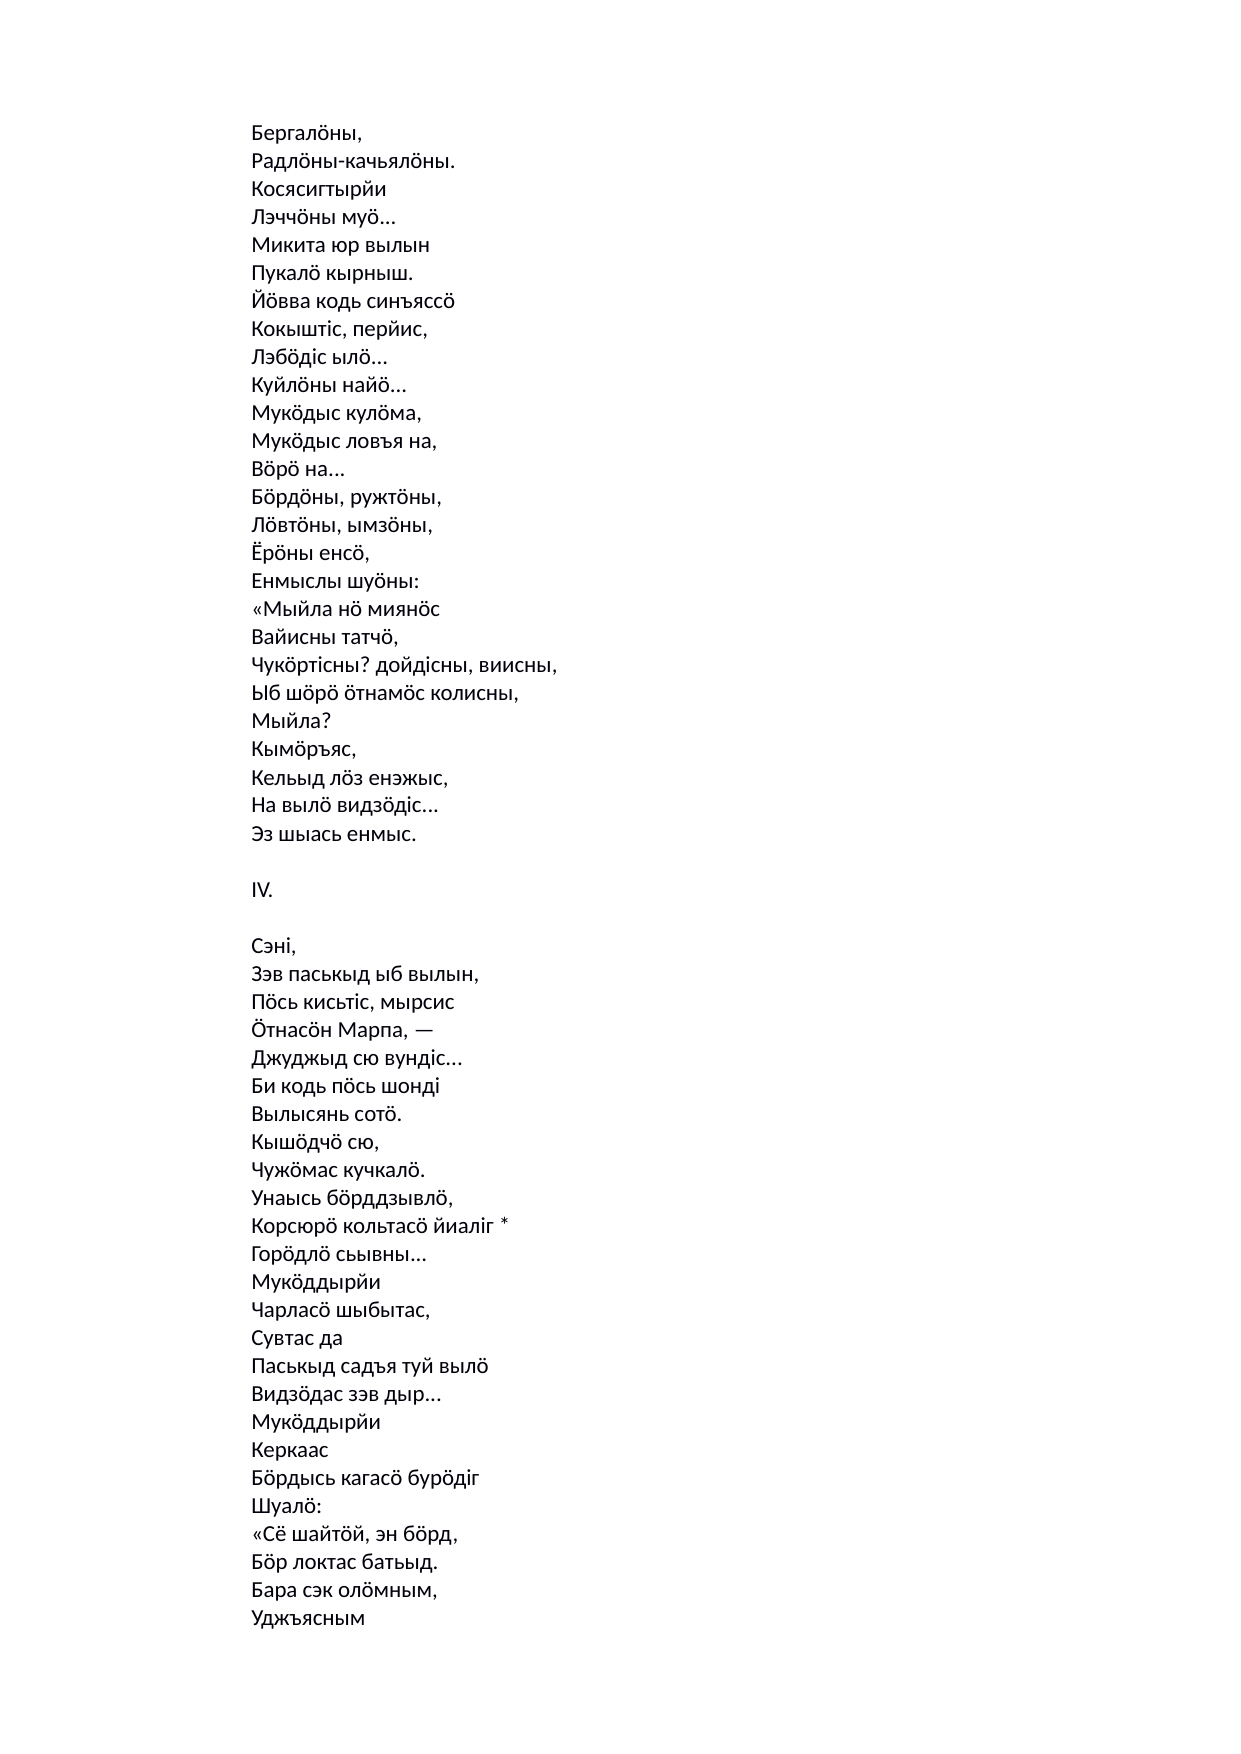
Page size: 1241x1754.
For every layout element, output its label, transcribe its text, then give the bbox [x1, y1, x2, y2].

text Мукӧддырйи [177, 1267, 1152, 1295]
text Енмыслы шуӧны: [177, 566, 1152, 594]
text Кымӧръяс, [177, 734, 1152, 763]
text Горӧдлӧ сьывны... [177, 1239, 1152, 1267]
text Бергалӧны, [177, 118, 1152, 146]
text Лӧвтӧны, ымзӧны, [177, 510, 1152, 538]
text Керкаас [177, 1435, 1152, 1463]
text Микита юр вылын [177, 230, 1152, 258]
text Йӧвва кодь синъяссӧ [177, 286, 1152, 314]
text Эз шыась енмыс. [177, 819, 1152, 847]
text Унаысь бӧрддзывлӧ, [177, 1183, 1152, 1211]
text На вылӧ видзӧдіс... [177, 791, 1152, 819]
text Ёрӧны енсӧ, [177, 538, 1152, 566]
text Кокыштіс, перйис, [177, 314, 1152, 342]
text Видзӧдас зэв дыр... [177, 1379, 1152, 1407]
text Сувтас да [177, 1323, 1152, 1351]
text Вӧрӧ на... [177, 454, 1152, 482]
text Сэні, [177, 931, 1152, 959]
text Корсюрӧ кольтасӧ йиаліг * [177, 1211, 1152, 1239]
text Бӧрдӧны, ружтӧны, [177, 482, 1152, 510]
text Мукӧдыс ловъя на, [177, 426, 1152, 454]
text Пӧсь кисьтіс, мырсис [177, 987, 1152, 1015]
text Куйлӧны найӧ... [177, 370, 1152, 398]
text Уджъясным [177, 1603, 1152, 1631]
text Лэбӧдіс ылӧ... [177, 342, 1152, 370]
text Чукӧртісны? дойдісны, виисны, [177, 651, 1152, 678]
text Мыйла? [177, 707, 1152, 734]
text Радлӧны-качьялӧны. [177, 146, 1152, 174]
text Вайисны татчӧ, [177, 622, 1152, 651]
text «Сё шайтӧй, эн бӧрд, [177, 1519, 1152, 1547]
text Кельыд лӧз енэжыс, [177, 763, 1152, 791]
text Бӧр локтас батьыд. [177, 1547, 1152, 1575]
text Мукӧддырйи [177, 1407, 1152, 1435]
text Шуалӧ: [177, 1491, 1152, 1519]
text Джуджыд сю вундіс... [177, 1043, 1152, 1071]
text Пукалӧ кырныш. [177, 258, 1152, 286]
text Косясигтырйи [177, 174, 1152, 202]
text Бӧрдысь кагасӧ бурӧдіг [177, 1463, 1152, 1491]
text Вылысянь сотӧ. [177, 1099, 1152, 1127]
text Ыб шӧрӧ ӧтнамӧс колисны, [177, 678, 1152, 707]
text «Мыйла нӧ миянӧс [177, 594, 1152, 622]
text Кышӧдчӧ сю, [177, 1127, 1152, 1155]
text Зэв паськыд ыб вылын, [177, 959, 1152, 987]
text Чужӧмас кучкалӧ. [177, 1155, 1152, 1183]
text Би кодь пӧсь шонді [177, 1071, 1152, 1099]
text Лэччӧны муӧ... [177, 202, 1152, 230]
text ІV. [177, 875, 1152, 903]
text Мукӧдыс кулӧма, [177, 398, 1152, 426]
text Бара сэк олӧмным, [177, 1575, 1152, 1603]
text Ӧтнасӧн Марпа, — [177, 1015, 1152, 1043]
text Чарласӧ шыбытас, [177, 1295, 1152, 1323]
text Паськыд садъя туй вылӧ [177, 1351, 1152, 1379]
